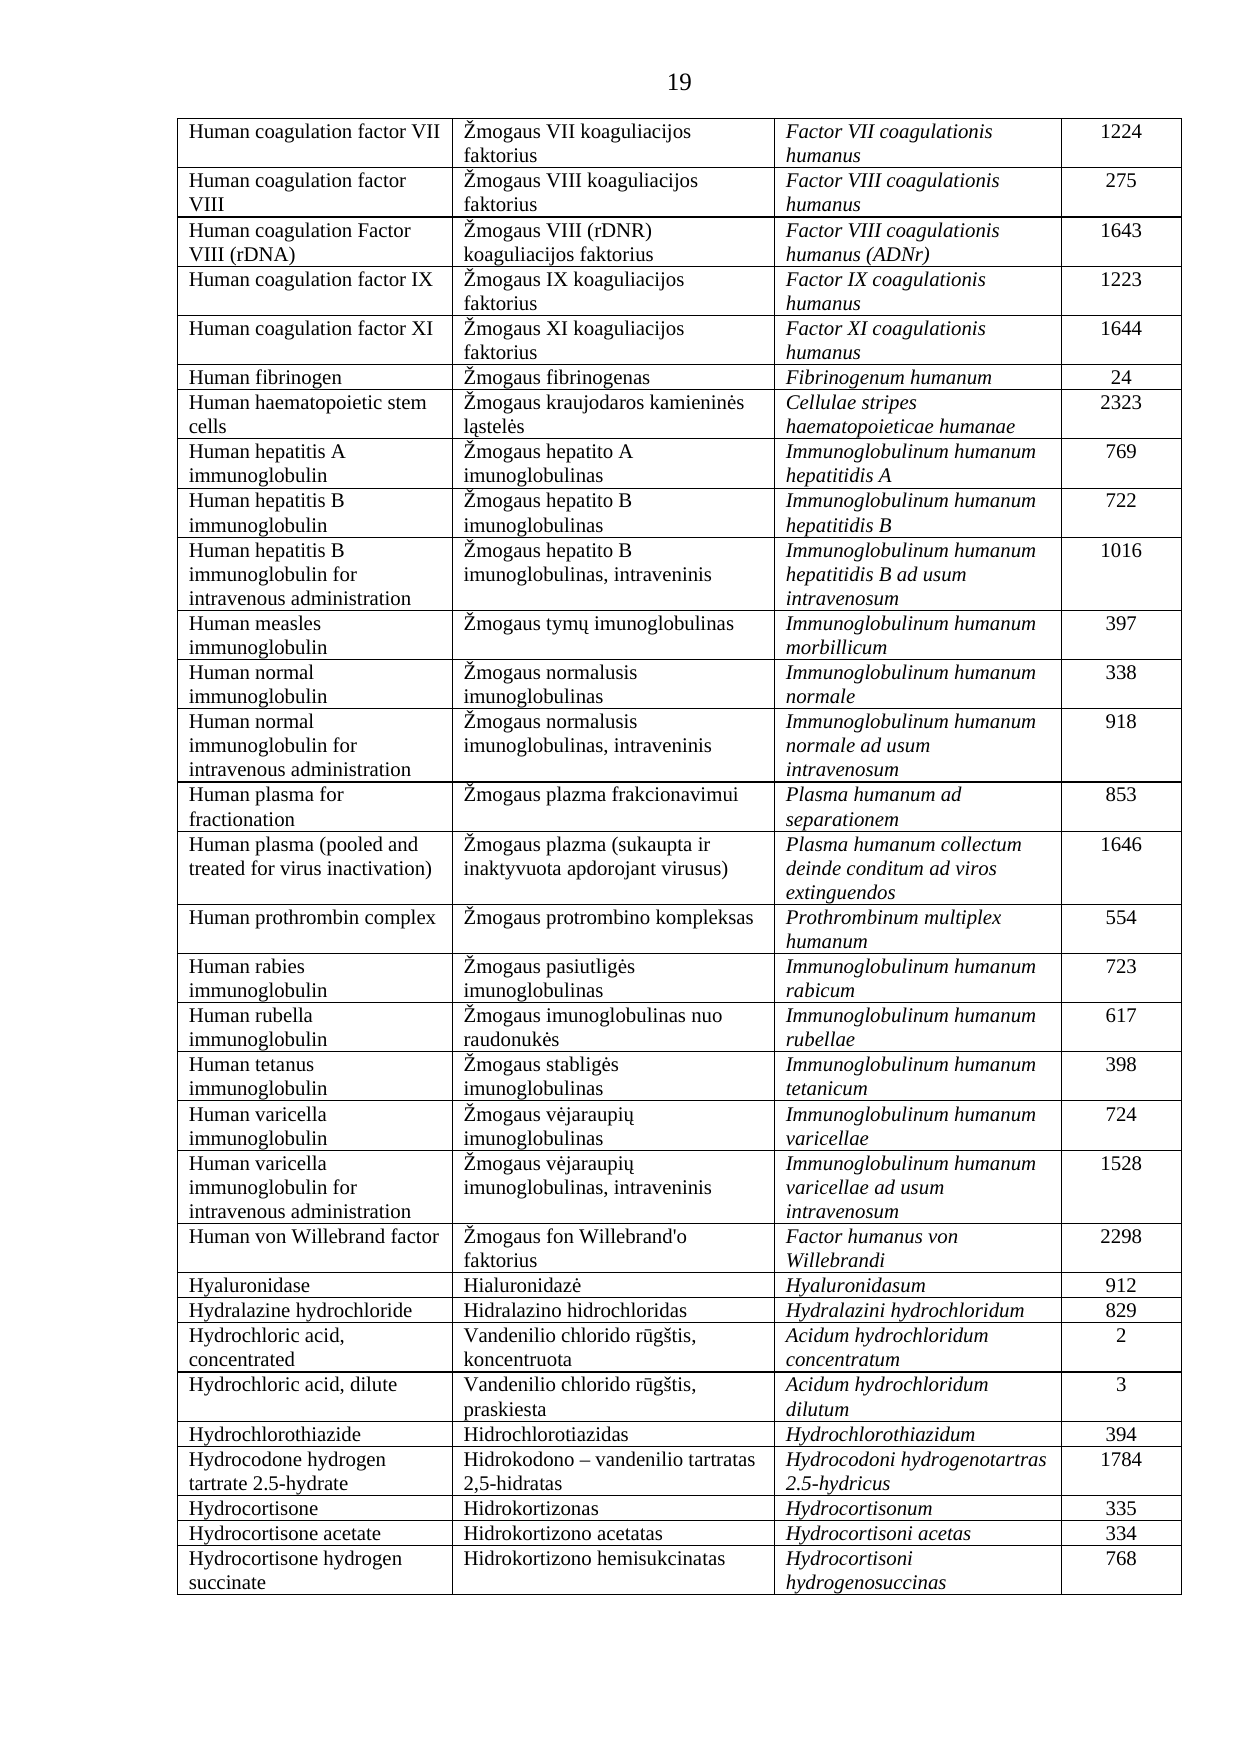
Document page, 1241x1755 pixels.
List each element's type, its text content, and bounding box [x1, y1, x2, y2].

table_cell 912 [1062, 1273, 1181, 1297]
table_cell Žmogaus IX koaguliacijos faktorius [453, 267, 774, 315]
table_cell Žmogaus plazma (sukaupta ir inaktyvuota apdorojant virusus) [453, 832, 774, 904]
table_cell Human hepatitis B immunoglobulin for intravenous administration [178, 538, 452, 610]
table_cell 1784 [1062, 1447, 1181, 1495]
table_cell Human hepatitis B immunoglobulin [178, 489, 452, 537]
table_cell Fibrinogenum humanum [775, 365, 1061, 389]
table_cell Hidralazino hidrochloridas [453, 1298, 774, 1322]
table_cell 334 [1062, 1521, 1181, 1545]
table_cell Žmogaus VIII (rDNR) koaguliacijos faktorius [453, 218, 774, 266]
table_cell 2323 [1062, 390, 1181, 438]
table_cell Plasma humanum collectum deinde conditum ad viros extinguendos [775, 832, 1061, 904]
table_cell Plasma humanum ad separationem [775, 783, 1061, 831]
table_cell Hialuronidazė [453, 1273, 774, 1297]
table_cell Human coagulation factor IX [178, 267, 452, 315]
table_cell 2 [1062, 1323, 1181, 1371]
table_cell Hydrocortisonum [775, 1496, 1061, 1520]
table_cell Vandenilio chlorido rūgštis, praskiesta [453, 1373, 774, 1421]
table_cell Hydrocortisone [178, 1496, 452, 1520]
table_cell Žmogaus VIII koaguliacijos faktorius [453, 168, 774, 216]
table_cell 338 [1062, 660, 1181, 708]
table_cell Factor VII coagulationis humanus [775, 119, 1061, 167]
table_cell Žmogaus kraujodaros kamieninės ląstelės [453, 390, 774, 438]
table_cell Hidrokortizono acetatas [453, 1521, 774, 1545]
table_cell Hyaluronidase [178, 1273, 452, 1297]
table_cell Human fibrinogen [178, 365, 452, 389]
table_cell Hydrocodoni hydrogenotartras 2.5-hydricus [775, 1447, 1061, 1495]
table_cell 1644 [1062, 316, 1181, 364]
table_cell Žmogaus pasiutligės imunoglobulinas [453, 954, 774, 1002]
table_cell Hidrokodono – vandenilio tartratas 2,5-hidratas [453, 1447, 774, 1495]
table_cell Human plasma for fractionation [178, 783, 452, 831]
table_cell Human haematopoietic stem cells [178, 390, 452, 438]
table_cell Hydrochloric acid, concentrated [178, 1323, 452, 1371]
table_cell Immunoglobulinum humanum varicellae ad usum intravenosum [775, 1151, 1061, 1223]
table_cell Hydrocortisoni acetas [775, 1521, 1061, 1545]
table_cell Hydrochlorothiazide [178, 1422, 452, 1446]
table_cell Žmogaus hepatito A imunoglobulinas [453, 439, 774, 487]
table_cell 3 [1062, 1373, 1181, 1421]
table_cell 769 [1062, 439, 1181, 487]
table_cell 2298 [1062, 1224, 1181, 1272]
table_cell Human rubella immunoglobulin [178, 1003, 452, 1051]
table_cell Hidrokortizono hemisukcinatas [453, 1546, 774, 1594]
table_cell Žmogaus vėjaraupių imunoglobulinas [453, 1101, 774, 1149]
table_cell Žmogaus vėjaraupių imunoglobulinas, intraveninis [453, 1151, 774, 1223]
table_cell Hydrocortisoni hydrogenosuccinas [775, 1546, 1061, 1594]
table_cell Prothrombinum multiplex humanum [775, 905, 1061, 953]
table_cell 1223 [1062, 267, 1181, 315]
table_cell Žmogaus hepatito B imunoglobulinas [453, 489, 774, 537]
table_cell 724 [1062, 1101, 1181, 1149]
table_cell Žmogaus fon Willebrand'o faktorius [453, 1224, 774, 1272]
table_cell Hydralazine hydrochloride [178, 1298, 452, 1322]
table_cell 1528 [1062, 1151, 1181, 1223]
table_cell Immunoglobulinum humanum rubellae [775, 1003, 1061, 1051]
table_cell Vandenilio chlorido rūgštis, koncentruota [453, 1323, 774, 1371]
table_cell Immunoglobulinum humanum normale ad usum intravenosum [775, 709, 1061, 781]
table_cell Hydrocortisone hydrogen succinate [178, 1546, 452, 1594]
table_cell Žmogaus plazma frakcionavimui [453, 783, 774, 831]
table_cell 853 [1062, 783, 1181, 831]
table_cell Factor XI coagulationis humanus [775, 316, 1061, 364]
table_cell Žmogaus hepatito B imunoglobulinas, intraveninis [453, 538, 774, 610]
table_cell 394 [1062, 1422, 1181, 1446]
table_cell Hydrocodone hydrogen tartrate 2.5-hydrate [178, 1447, 452, 1495]
table_cell 397 [1062, 611, 1181, 659]
table_cell 398 [1062, 1052, 1181, 1100]
table_cell Žmogaus stabligės imunoglobulinas [453, 1052, 774, 1100]
table_cell 829 [1062, 1298, 1181, 1322]
table_cell 554 [1062, 905, 1181, 953]
table_cell 918 [1062, 709, 1181, 781]
table_cell Žmogaus protrombino kompleksas [453, 905, 774, 953]
table_cell 723 [1062, 954, 1181, 1002]
table_cell Human coagulation factor XI [178, 316, 452, 364]
table_cell Human coagulation Factor VIII (rDNA) [178, 218, 452, 266]
table_cell Human hepatitis A immunoglobulin [178, 439, 452, 487]
table_cell Human prothrombin complex [178, 905, 452, 953]
table_cell 768 [1062, 1546, 1181, 1594]
table_cell Immunoglobulinum humanum hepatitidis B [775, 489, 1061, 537]
table_cell Human normal immunoglobulin [178, 660, 452, 708]
table_cell Immunoglobulinum humanum rabicum [775, 954, 1061, 1002]
table_cell 335 [1062, 1496, 1181, 1520]
table_cell Immunoglobulinum humanum varicellae [775, 1101, 1061, 1149]
table_cell Human von Willebrand factor [178, 1224, 452, 1272]
table_cell 1646 [1062, 832, 1181, 904]
table_cell Hydrochlorothiazidum [775, 1422, 1061, 1446]
table_cell 1224 [1062, 119, 1181, 167]
table_cell Žmogaus normalusis imunoglobulinas [453, 660, 774, 708]
table_cell Acidum hydrochloridum concentratum [775, 1323, 1061, 1371]
table_cell Factor humanus von Willebrandi [775, 1224, 1061, 1272]
table_cell 1016 [1062, 538, 1181, 610]
table_cell Hydrochloric acid, dilute [178, 1373, 452, 1421]
table_cell Human tetanus immunoglobulin [178, 1052, 452, 1100]
table_cell Žmogaus VII koaguliacijos faktorius [453, 119, 774, 167]
table_cell Hydrocortisone acetate [178, 1521, 452, 1545]
table_cell Human varicella immunoglobulin [178, 1101, 452, 1149]
table_cell Immunoglobulinum humanum hepatitidis B ad usum intravenosum [775, 538, 1061, 610]
table_cell Žmogaus fibrinogenas [453, 365, 774, 389]
table_cell Factor IX coagulationis humanus [775, 267, 1061, 315]
table_cell Immunoglobulinum humanum morbillicum [775, 611, 1061, 659]
table_cell Human varicella immunoglobulin for intravenous administration [178, 1151, 452, 1223]
table_cell Human coagulation factor VIII [178, 168, 452, 216]
table_cell Immunoglobulinum humanum hepatitidis A [775, 439, 1061, 487]
table_cell Acidum hydrochloridum dilutum [775, 1373, 1061, 1421]
table_cell Hidrochlorotiazidas [453, 1422, 774, 1446]
table_cell 1643 [1062, 218, 1181, 266]
table_cell Immunoglobulinum humanum tetanicum [775, 1052, 1061, 1100]
table_cell Žmogaus tymų imunoglobulinas [453, 611, 774, 659]
table_cell Hyaluronidasum [775, 1273, 1061, 1297]
table_cell 24 [1062, 365, 1181, 389]
table_cell Human normal immunoglobulin for intravenous administration [178, 709, 452, 781]
table_cell Žmogaus normalusis imunoglobulinas, intraveninis [453, 709, 774, 781]
table_cell 617 [1062, 1003, 1181, 1051]
table_cell Immunoglobulinum humanum normale [775, 660, 1061, 708]
table_cell Human plasma (pooled and treated for virus inactivation) [178, 832, 452, 904]
table_cell Human coagulation factor VII [178, 119, 452, 167]
table_cell Human rabies immunoglobulin [178, 954, 452, 1002]
table_cell Žmogaus imunoglobulinas nuo raudonukės [453, 1003, 774, 1051]
table_cell Cellulae stripes haematopoieticae humanae [775, 390, 1061, 438]
table_cell Hydralazini hydrochloridum [775, 1298, 1061, 1322]
table_cell Hidrokortizonas [453, 1496, 774, 1520]
table_cell Human measles immunoglobulin [178, 611, 452, 659]
table_cell 275 [1062, 168, 1181, 216]
table_cell Factor VIII coagulationis humanus (ADNr) [775, 218, 1061, 266]
table_cell Factor VIII coagulationis humanus [775, 168, 1061, 216]
table_cell Žmogaus XI koaguliacijos faktorius [453, 316, 774, 364]
table_cell 722 [1062, 489, 1181, 537]
